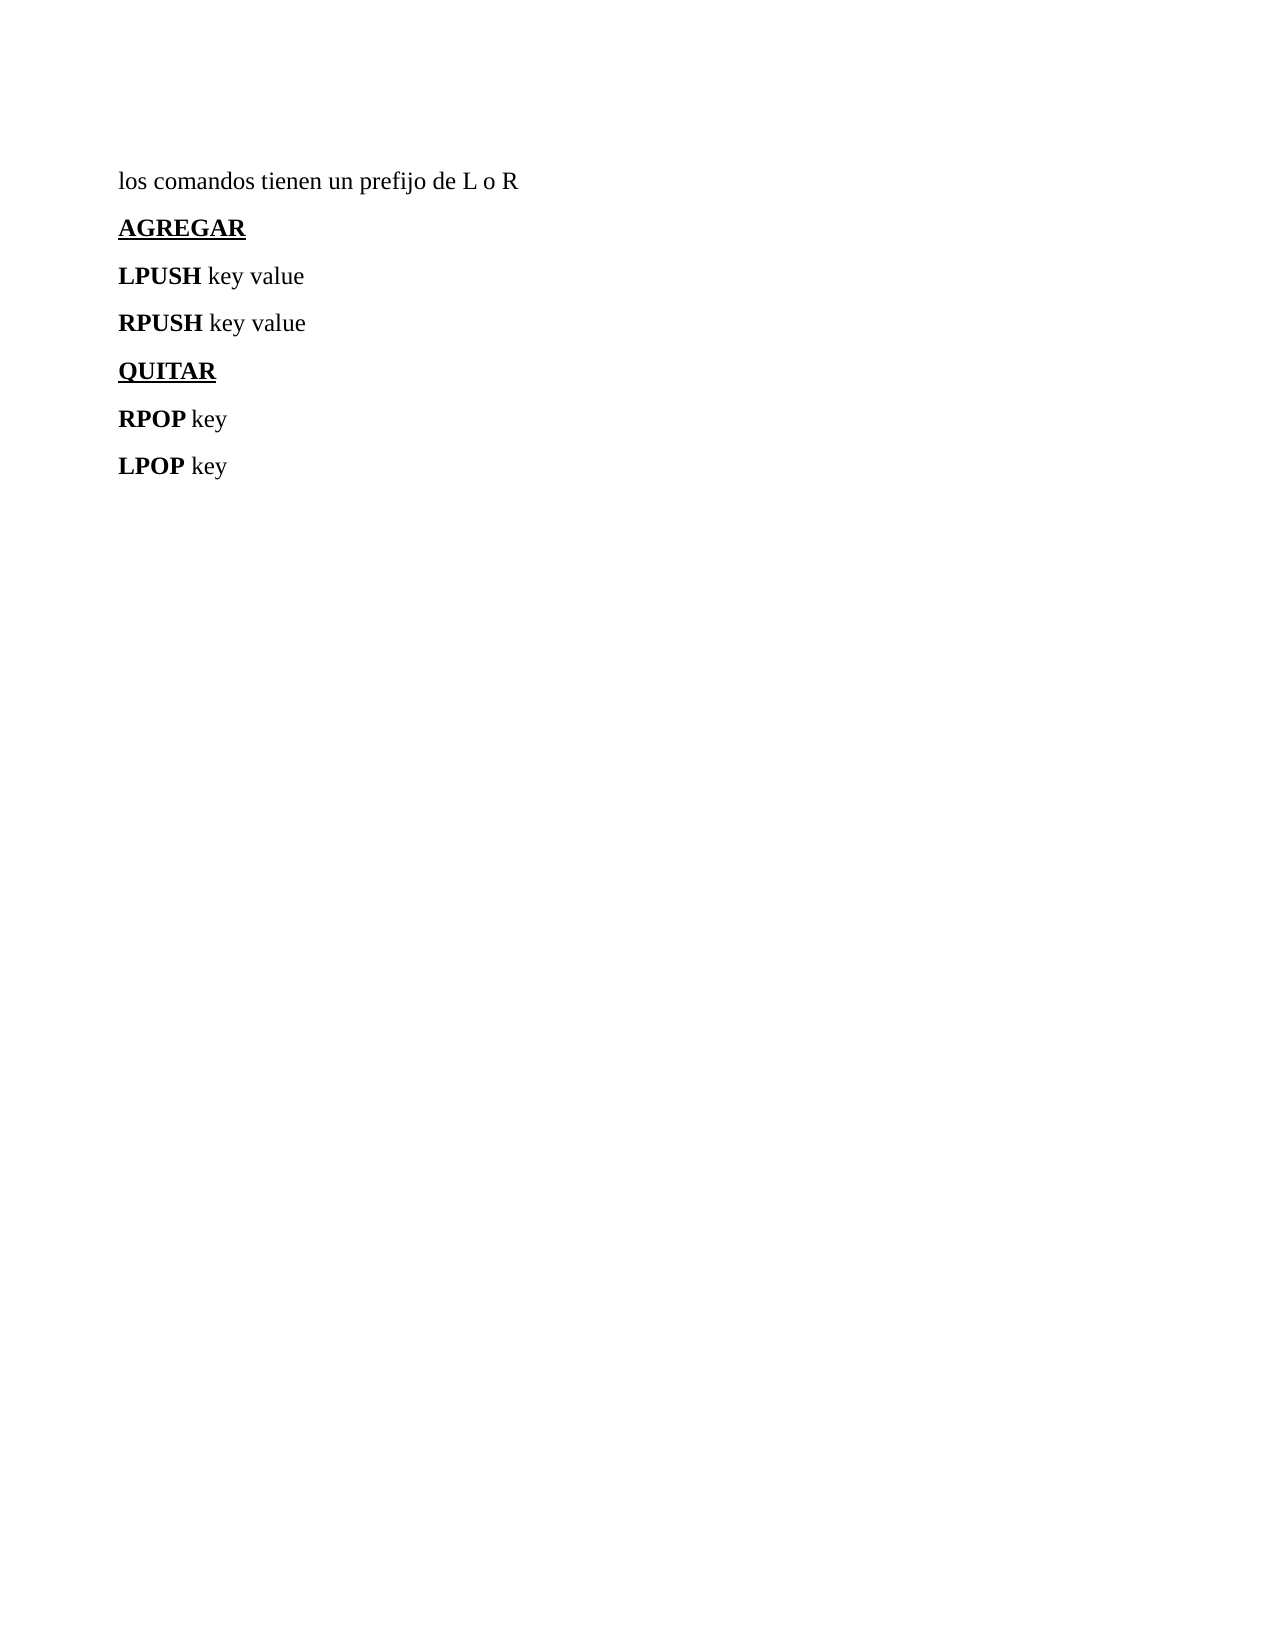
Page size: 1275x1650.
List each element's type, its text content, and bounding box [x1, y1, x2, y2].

text QUITAR [118, 356, 1157, 385]
text LPUSH key value [118, 261, 1157, 290]
text los comandos tienen un prefijo de L o R [118, 166, 1157, 194]
text RPUSH key value [118, 308, 1157, 337]
text AGREGAR [118, 213, 1157, 242]
text LPOP key [118, 451, 1157, 480]
text RPOP key [118, 404, 1157, 432]
